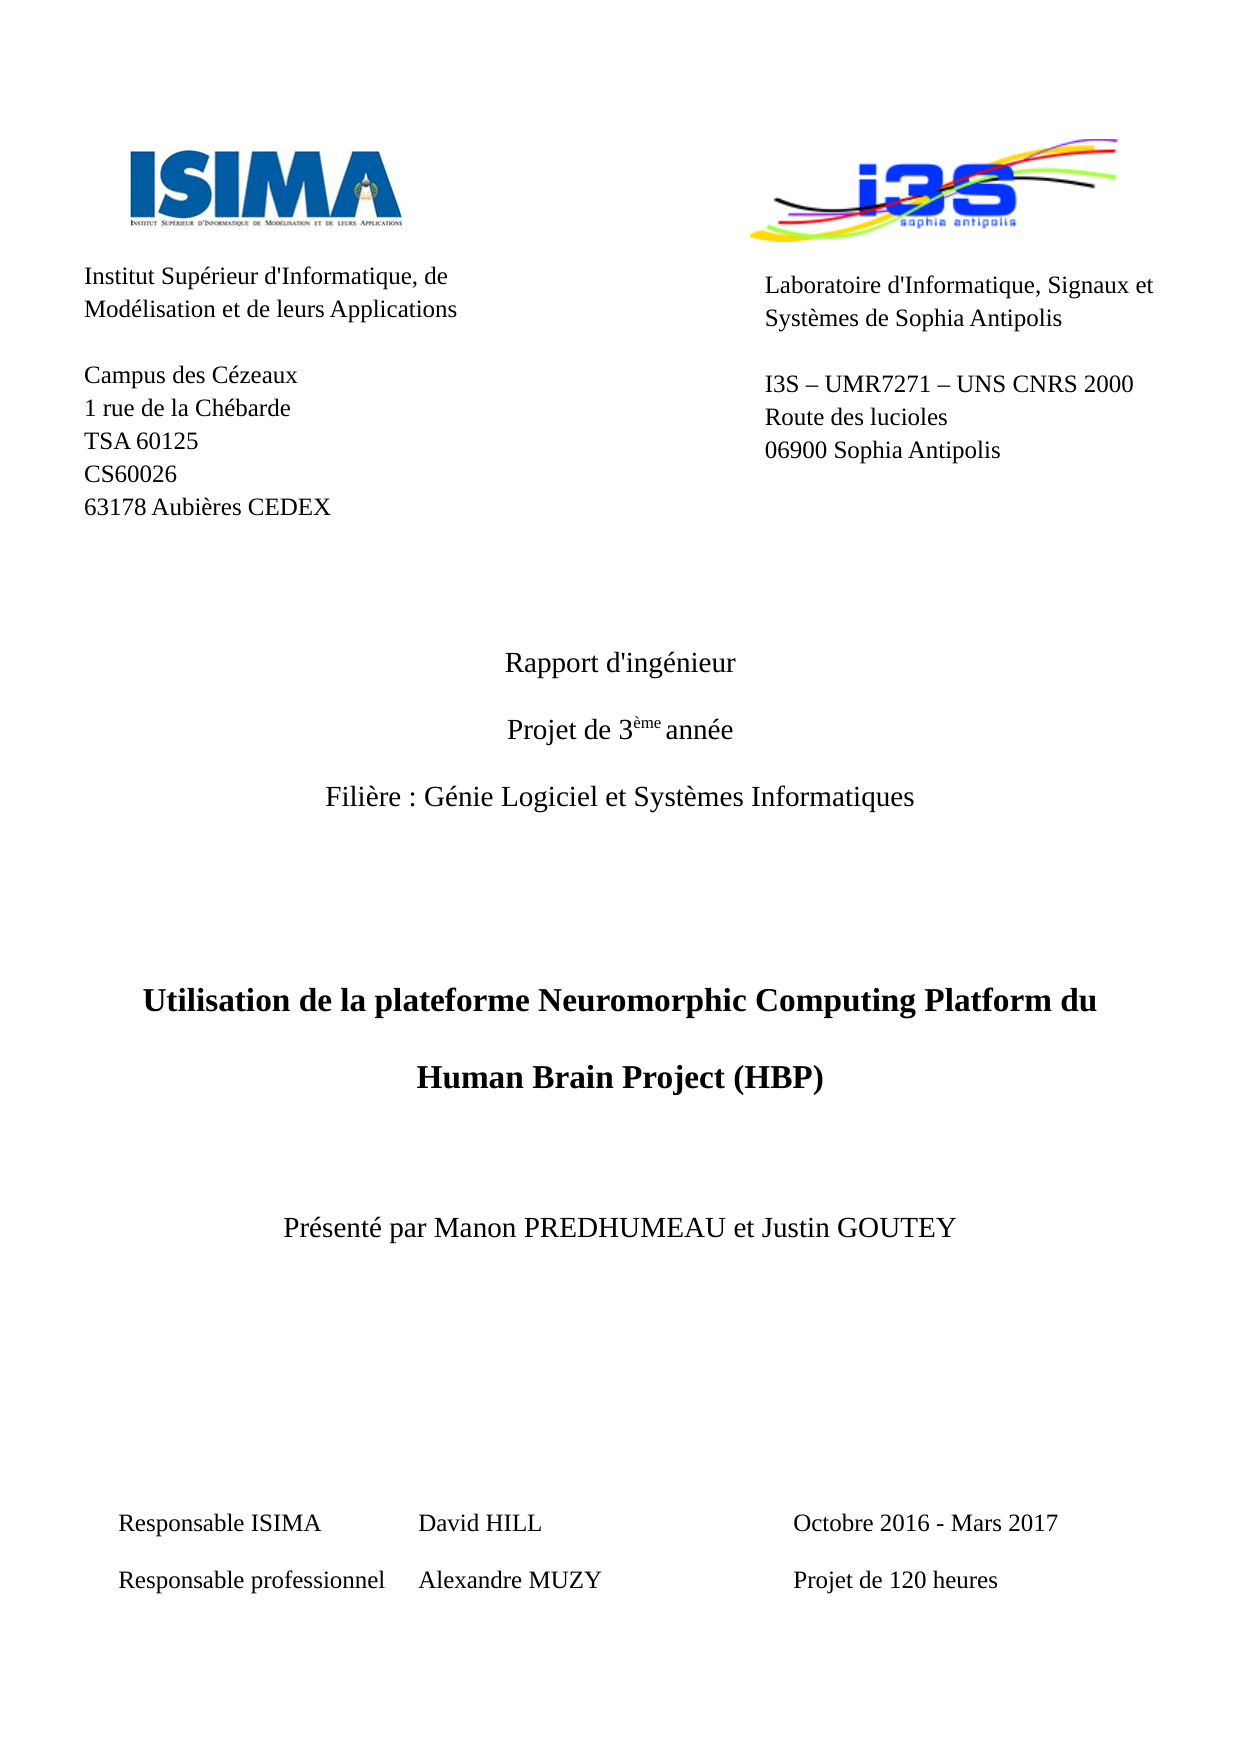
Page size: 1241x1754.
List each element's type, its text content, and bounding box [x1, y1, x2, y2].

text Utilisation de la plateforme Neuromorphic Computing Platform du Human Brain Project (HBP) [118, 981, 1122, 1096]
text Rapport d'ingénieur [118, 645, 1122, 679]
text Projet de 3ème année [118, 712, 1122, 746]
text Filière : Génie Logiciel et Systèmes Informatiques [118, 779, 1122, 813]
picture [749, 139, 1119, 242]
text Présenté par Manon PREDHUMEAU et Justin GOUTEY [118, 1211, 1122, 1244]
picture [120, 148, 405, 229]
text Responsable professionnel Alexandre MUZY Projet de 120 heures [118, 1565, 1122, 1594]
text Responsable ISIMA David HILL Octobre 2016 - Mars 2017 [118, 1508, 1122, 1536]
